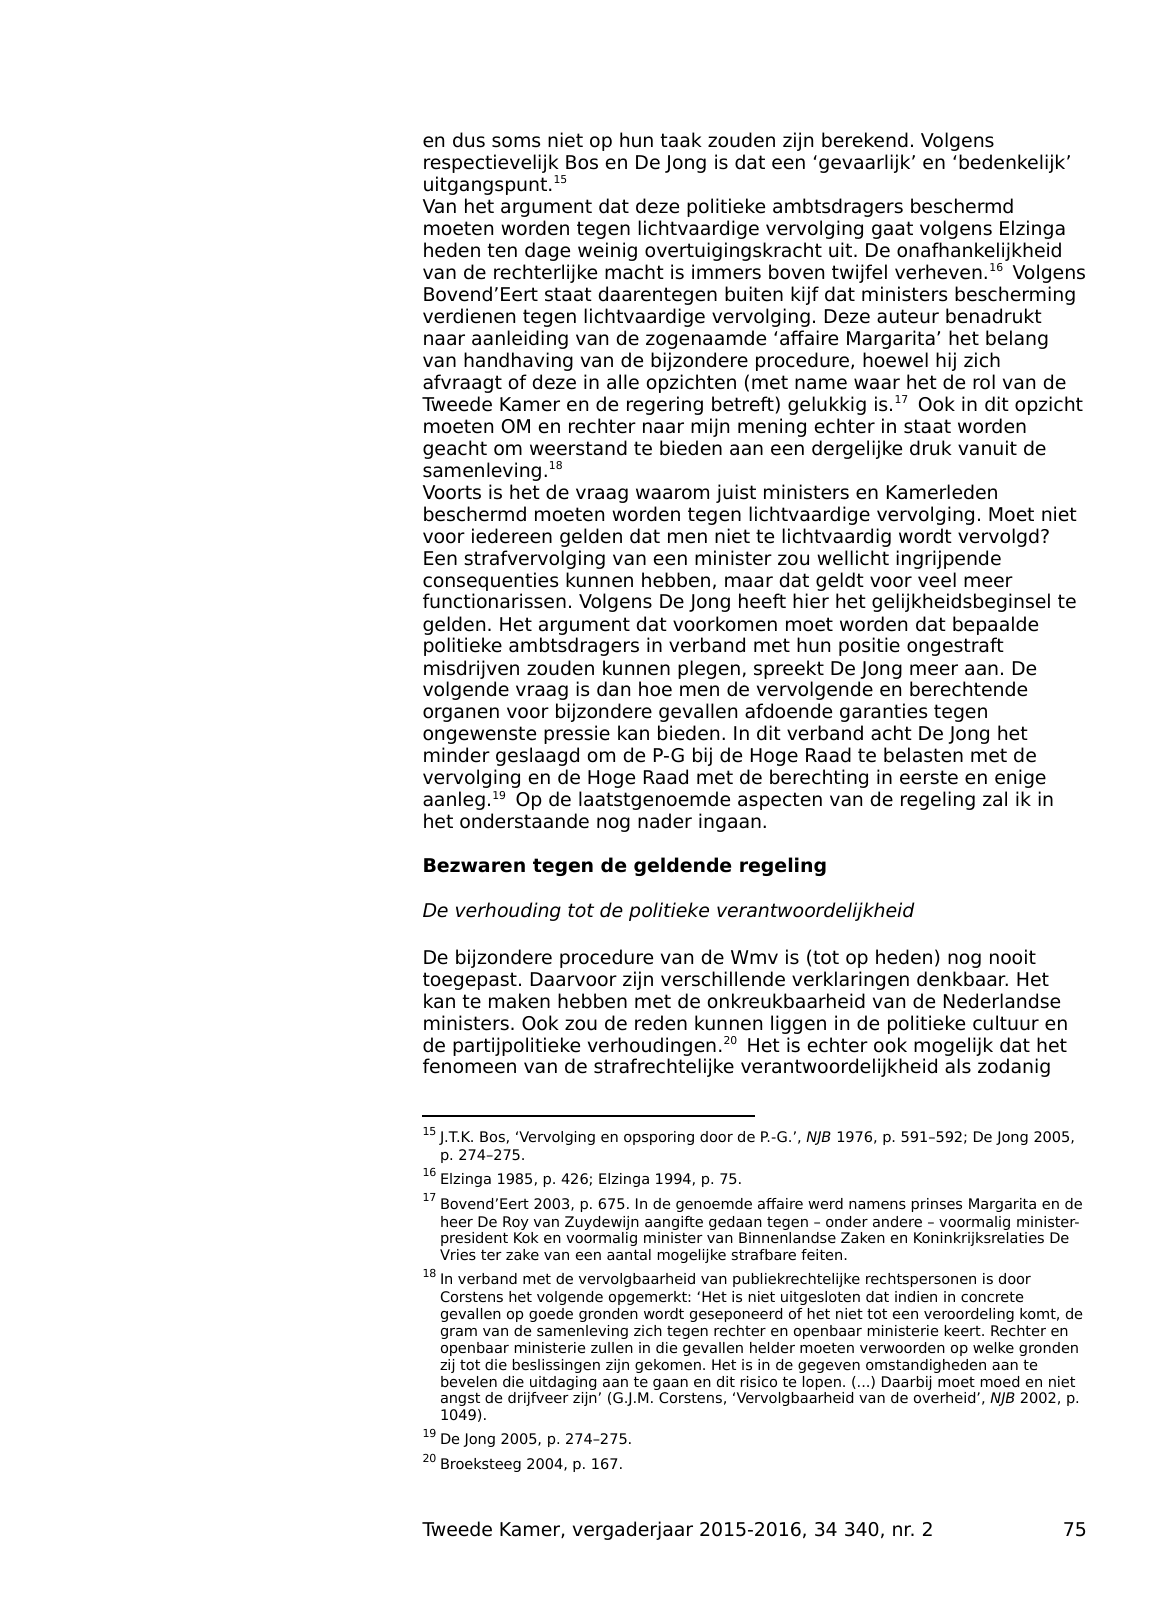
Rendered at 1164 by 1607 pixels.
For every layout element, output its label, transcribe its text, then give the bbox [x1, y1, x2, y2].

text De bijzondere procedure van de Wmv is (tot op heden) nog nooit toegepast. Daarvoor zijn verschillende verklaringen denkbaar. Het kan te maken hebben met de onkreukbaarheid van de Nederlandse ministers. Ook zou de reden kunnen liggen in de politieke cultuur en de partijpolitieke verhoudingen. Het is echter ook mogelijk dat het fenomeen van de strafrechtelijke verantwoordelijkheid als zodanig [422, 947, 1087, 1078]
subtitle De verhouding tot de politieke verantwoordelijkheid [422, 899, 1087, 922]
text en dus soms niet op hun taak zouden zijn berekend. Volgens respectievelijk Bos en De Jong is dat een ‘gevaarlijk’ en ‘bedenkelijk’ uitgangspunt. [422, 130, 1087, 196]
text Broeksteeg 2004, p. 167. [422, 1452, 1087, 1474]
subtitle Bezwaren tegen de geldende regeling [422, 855, 1087, 877]
text J.T.K. Bos, ‘Vervolging en opsporing door de P.-G.’, NJB 1976, p. 591–592; De Jong 2005, p. 274–275. [422, 1125, 1087, 1164]
text Elzinga 1985, p. 426; Elzinga 1994, p. 75. [422, 1167, 1087, 1189]
text In verband met de vervolgbaarheid van publiekrechtelijke rechtspersonen is door Corstens het volgende opgemerkt: ‘Het is niet uitgesloten dat indien in concrete gevallen op goede gronden wordt geseponeerd of het niet tot een veroordeling komt, de gram van de samenleving zich tegen rechter en openbaar ministerie keert. Rechter en openbaar ministerie zullen in die gevallen helder moeten verwoorden op welke gronden zij tot die beslissingen zijn gekomen. Het is in de gegeven omstandigheden aan te bevelen die uitdaging aan te gaan en dit risico te lopen. (...) Daarbij moet moed en niet angst de drijfveer zijn’ (G.J.M. Corstens, ‘Vervolgbaarheid van de overheid’, NJB 2002, p. 1049). [422, 1267, 1087, 1424]
text Bovend’Eert 2003, p. 675. In de genoemde affaire werd namens prinses Margarita en de heer De Roy van Zuydewijn aangifte gedaan tegen – onder andere – voormalig minister-president Kok en voormalig minister van Binnenlandse Zaken en Koninkrijksrelaties De Vries ter zake van een aantal mogelijke strafbare feiten. [422, 1192, 1087, 1264]
text De Jong 2005, p. 274–275. [422, 1427, 1087, 1449]
text Van het argument dat deze politieke ambtsdragers beschermd moeten worden tegen lichtvaardige vervolging gaat volgens Elzinga heden ten dage weinig overtuigingskracht uit. De onafhankelijkheid van de rechterlijke macht is immers boven twijfel verheven. Volgens Bovend’Eert staat daarentegen buiten kijf dat ministers bescherming verdienen tegen lichtvaardige vervolging. Deze auteur benadrukt naar aanleiding van de zogenaamde ‘affaire Margarita’ het belang van handhaving van de bijzondere procedure, hoewel hij zich afvraagt of deze in alle opzichten (met name waar het de rol van de Tweede Kamer en de regering betreft) gelukkig is. Ook in dit opzicht moeten OM en rechter naar mijn mening echter in staat worden geacht om weerstand te bieden aan een dergelijke druk vanuit de samenleving. [422, 196, 1087, 482]
text Voorts is het de vraag waarom juist ministers en Kamerleden beschermd moeten worden tegen lichtvaardige vervolging. Moet niet voor iedereen gelden dat men niet te lichtvaardig wordt vervolgd? Een strafvervolging van een minister zou wellicht ingrijpende consequenties kunnen hebben, maar dat geldt voor veel meer functionarissen. Volgens De Jong heeft hier het gelijkheidsbeginsel te gelden. Het argument dat voorkomen moet worden dat bepaalde politieke ambtsdragers in verband met hun positie ongestraft misdrijven zouden kunnen plegen, spreekt De Jong meer aan. De volgende vraag is dan hoe men de vervolgende en berechtende organen voor bijzondere gevallen afdoende garanties tegen ongewenste pressie kan bieden. In dit verband acht De Jong het minder geslaagd om de P-G bij de Hoge Raad te belasten met de vervolging en de Hoge Raad met de berechting in eerste en enige aanleg. Op de laatstgenoemde aspecten van de regeling zal ik in het onderstaande nog nader ingaan. [422, 482, 1087, 833]
